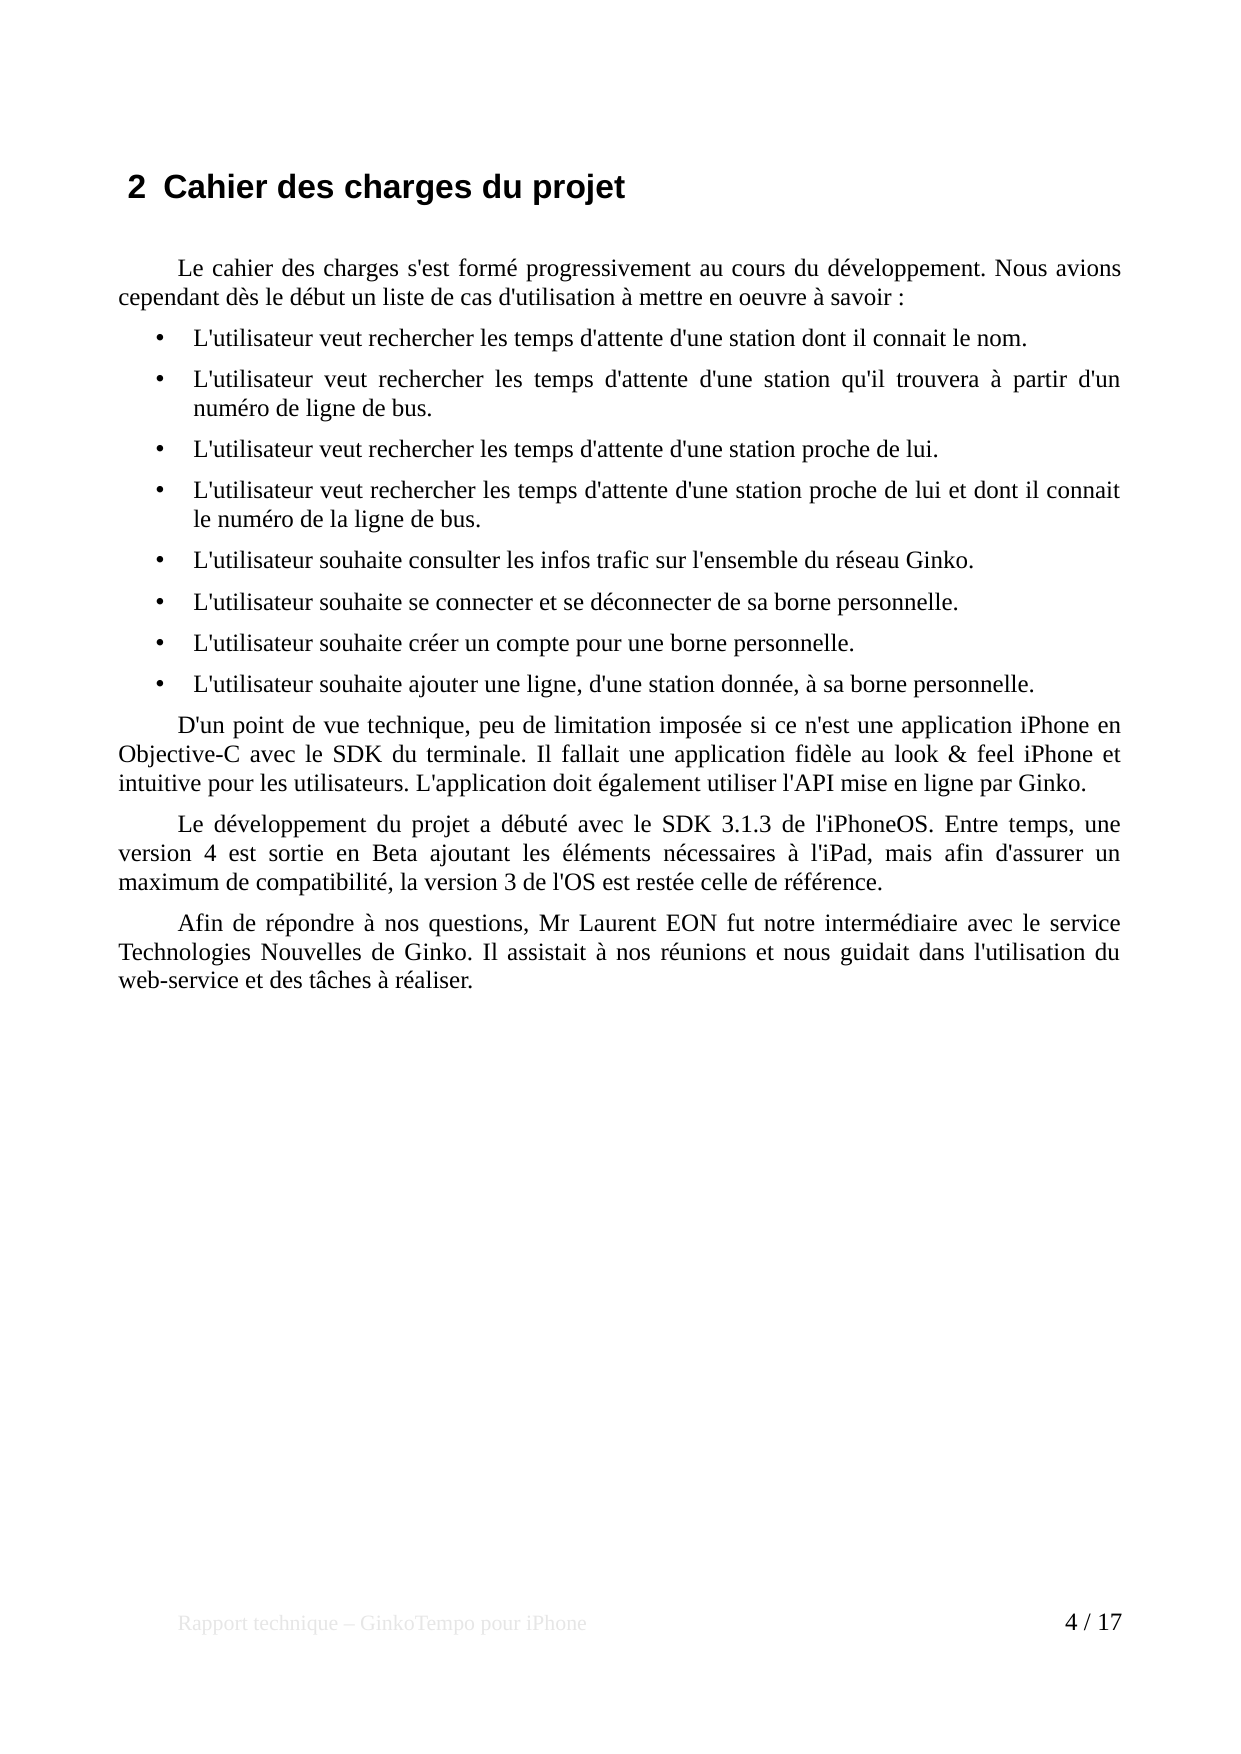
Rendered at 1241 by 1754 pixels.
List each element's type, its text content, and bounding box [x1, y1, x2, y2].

list L'utilisateur veut rechercher les temps d'attente d'une station proche de lui et dont il connait le numéro de la ligne de bus. [156, 476, 1122, 533]
text Afin de répondre à nos questions, Mr Laurent EON fut notre intermédiaire avec le service Technologies Nouvelles de Ginko. Il assistait à nos réunions et nous guidait dans l'utilisation du web-service et des tâches à réaliser. [118, 908, 1122, 994]
subtitle Cahier des charges du projet [118, 167, 1122, 205]
list L'utilisateur veut rechercher les temps d'attente d'une station dont il connait le nom. [156, 323, 1122, 352]
text Le cahier des charges s'est formé progressivement au cours du développement. Nous avions cependant dès le début un liste de cas d'utilisation à mettre en oeuvre à savoir : [118, 253, 1122, 311]
list L'utilisateur souhaite ajouter une ligne, d'une station donnée, à sa borne personnelle. [156, 669, 1122, 698]
text Le développement du projet a débuté avec le SDK 3.1.3 de l'iPhoneOS. Entre temps, une version 4 est sortie en Beta ajoutant les éléments nécessaires à l'iPad, mais afin d'assurer un maximum de compatibilité, la version 3 de l'OS est restée celle de référence. [118, 809, 1122, 896]
list L'utilisateur souhaite se connecter et se déconnecter de sa borne personnelle. [156, 587, 1122, 616]
list L'utilisateur veut rechercher les temps d'attente d'une station qu'il trouvera à partir d'un numéro de ligne de bus. [156, 364, 1122, 422]
list L'utilisateur souhaite créer un compte pour une borne personnelle. [156, 628, 1122, 657]
list L'utilisateur veut rechercher les temps d'attente d'une station proche de lui. [156, 434, 1122, 463]
list L'utilisateur souhaite consulter les infos trafic sur l'ensemble du réseau Ginko. [156, 546, 1122, 574]
text D'un point de vue technique, peu de limitation imposée si ce n'est une application iPhone en Objective-C avec le SDK du terminale. Il fallait une application fidèle au look & feel iPhone et intuitive pour les utilisateurs. L'application doit également utiliser l'API mise en ligne par Ginko. [118, 711, 1122, 797]
